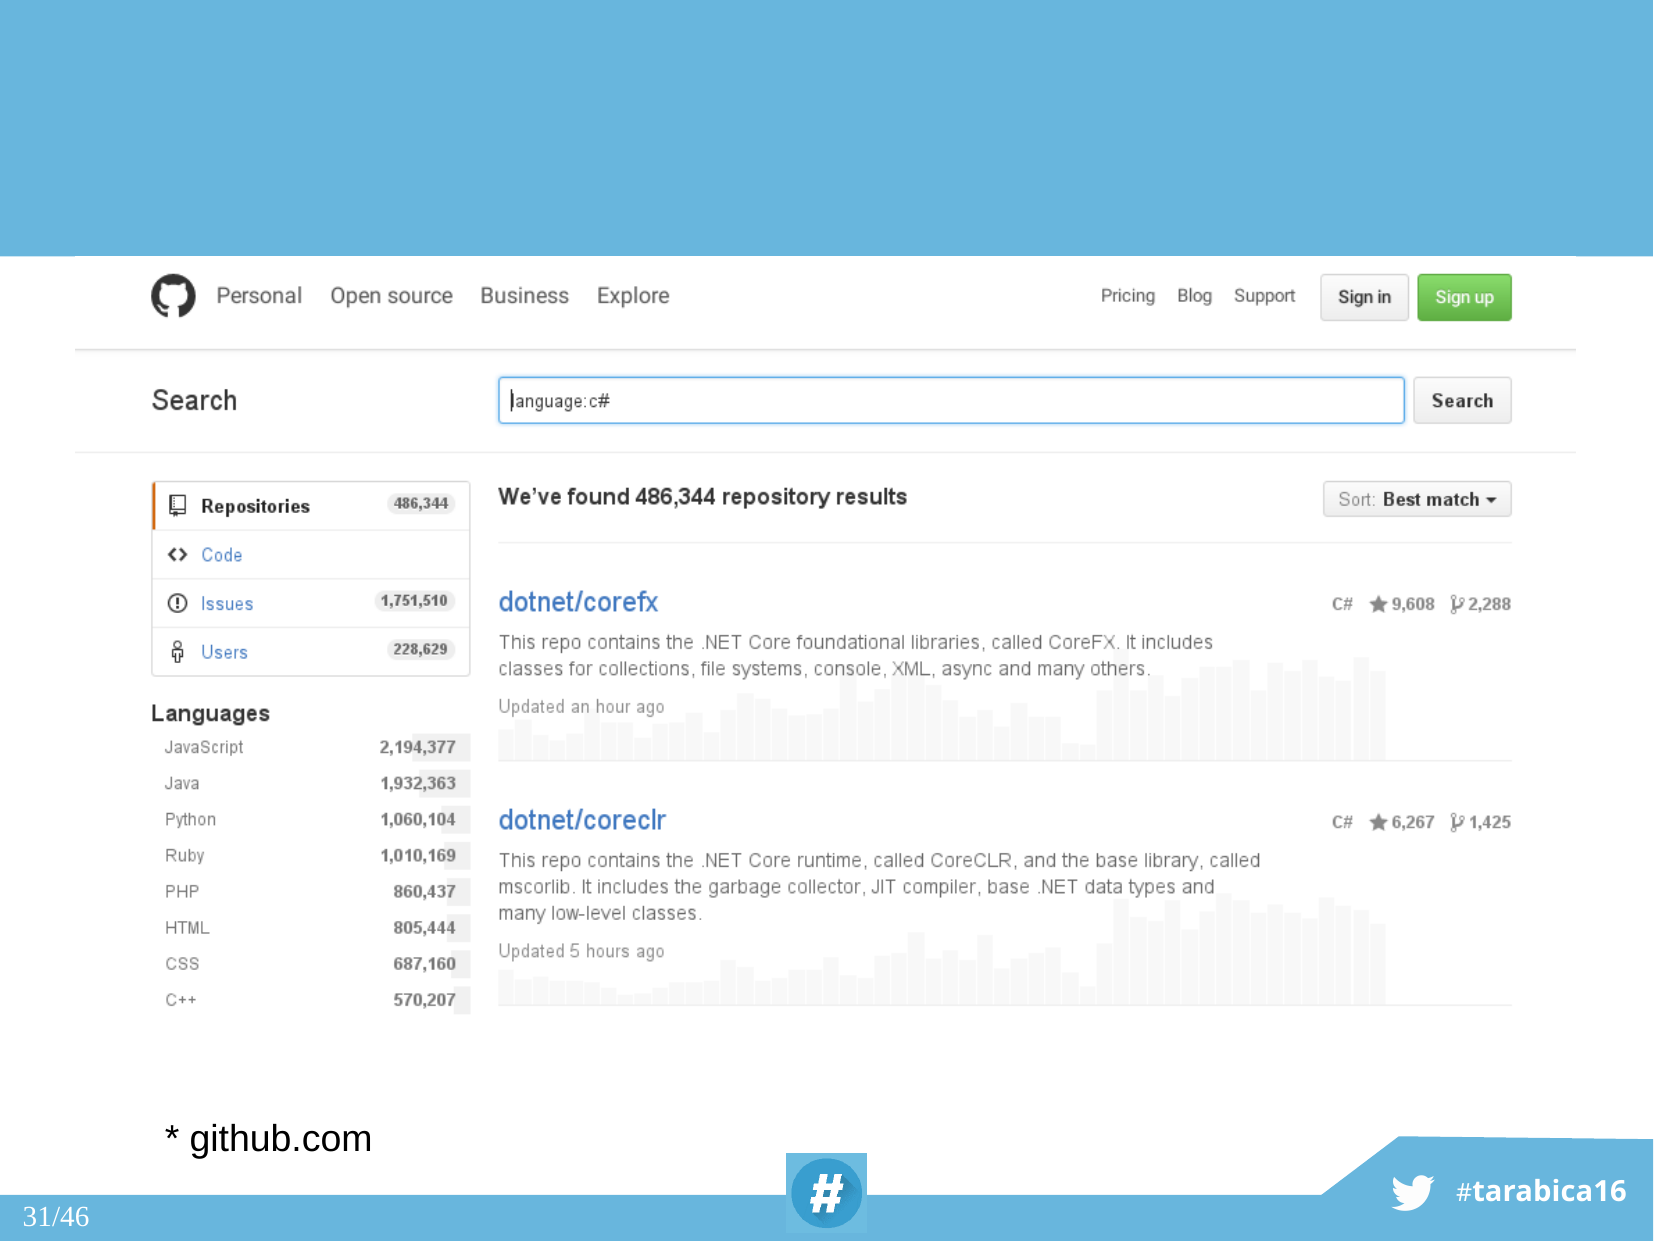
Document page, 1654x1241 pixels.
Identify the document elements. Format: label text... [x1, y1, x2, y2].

picture [1378, 1158, 1448, 1228]
picture [786, 1153, 867, 1233]
text_box * github.com [150, 1110, 388, 1167]
picture [75, 256, 1576, 1021]
